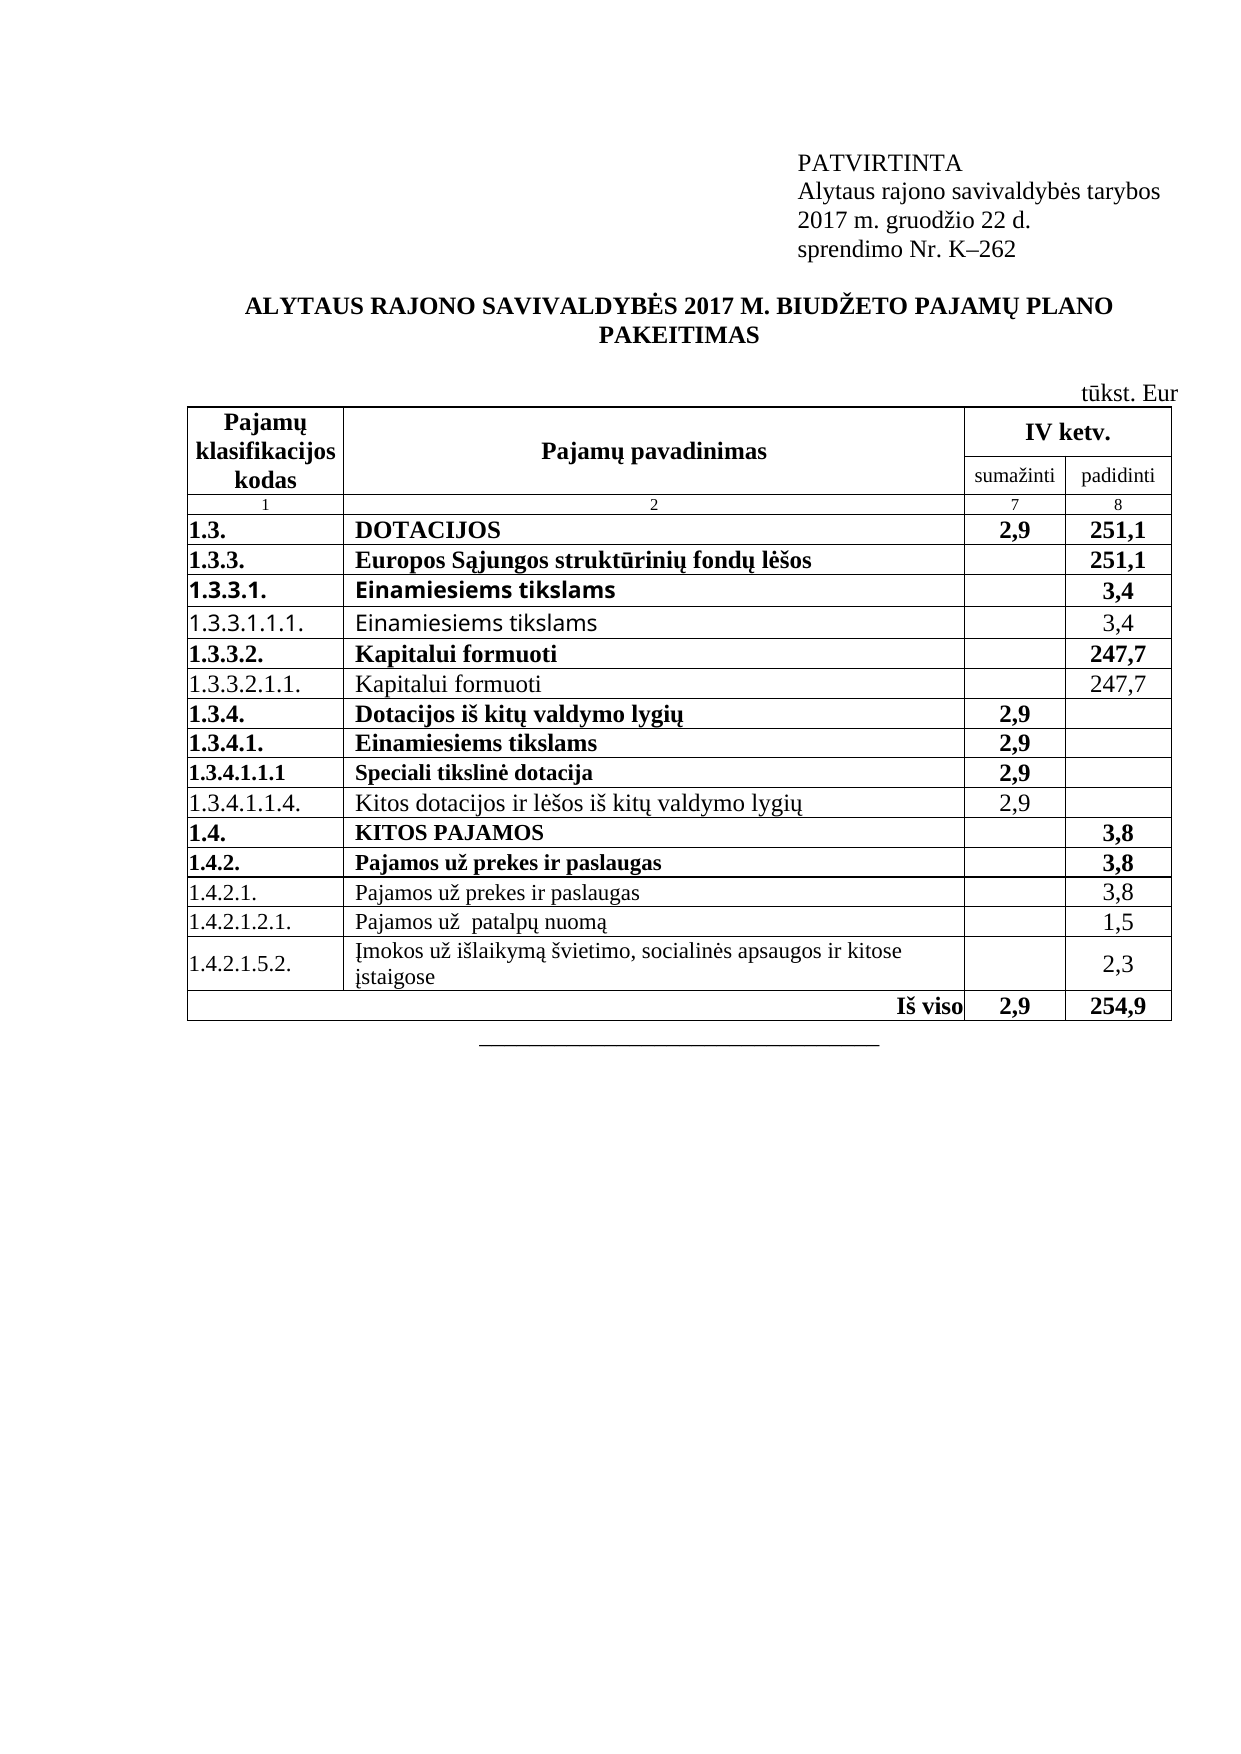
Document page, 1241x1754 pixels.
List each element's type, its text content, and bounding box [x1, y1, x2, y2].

table_cell DOTACIJOS [344, 515, 964, 544]
table_cell 3,4 [1066, 575, 1171, 606]
table_cell 1 [188, 495, 343, 514]
table_cell 1,5 [1066, 907, 1171, 936]
text sprendimo Nr. K–262 [177, 234, 1181, 263]
table_cell 2 [344, 495, 964, 514]
table_cell 2,9 [965, 758, 1065, 787]
text Alytaus rajono savivaldybės tarybos [177, 176, 1181, 205]
table_cell 3,8 [1066, 818, 1171, 847]
table_cell 1.3.4. [188, 699, 343, 727]
table_cell 2,3 [1066, 937, 1171, 990]
table_cell 1.4.2.1.2.1. [188, 907, 343, 936]
table_cell Dotacijos iš kitų valdymo lygių [344, 699, 964, 727]
table_cell 1.4. [188, 818, 343, 847]
table_cell sumažinti [965, 457, 1065, 494]
table_cell Pajamos už prekes ir paslaugas [344, 878, 964, 906]
table_cell Iš viso [188, 991, 964, 1019]
table_cell 1.3.3.1. [188, 575, 343, 606]
table_cell Pajamos už patalpų nuomą [344, 907, 964, 936]
table_cell 2,9 [965, 729, 1065, 757]
table_cell Einamiesiems tikslams [344, 575, 964, 606]
table_header Pajamų klasifikacijos kodas [188, 408, 343, 494]
table_cell Speciali tikslinė dotacija [344, 758, 964, 787]
table_cell Pajamos už prekes ir paslaugas [344, 848, 964, 876]
table_cell Kitos dotacijos ir lėšos iš kitų valdymo lygių [344, 788, 964, 817]
table_cell [1066, 699, 1171, 727]
table_cell 251,1 [1066, 515, 1171, 544]
table_cell 3,8 [1066, 878, 1171, 906]
table_cell 1.4.2.1. [188, 878, 343, 906]
text ________________________________ [177, 1021, 1181, 1049]
text ALYTAUS RAJONO SAVIVALDYBĖS 2017 M. BIUDŽETO PAJAMŲ PLANO PAKEITIMAS [177, 291, 1181, 349]
text PATVIRTINTA [662, 148, 1181, 176]
table_cell 1.3.4.1.1.1 [188, 758, 343, 787]
table_cell 1.4.2. [188, 848, 343, 876]
table_cell Europos Sąjungos struktūrinių fondų lėšos [344, 545, 964, 573]
table_cell 1.3.3.2.1.1. [188, 669, 343, 698]
table_cell 1.3.3.1.1.1. [188, 607, 343, 638]
table_cell [965, 818, 1065, 847]
table_header Pajamų pavadinimas [344, 408, 964, 494]
table_cell 254,9 [1066, 991, 1171, 1019]
table_cell Einamiesiems tikslams [344, 607, 964, 638]
table_cell 2,9 [965, 788, 1065, 817]
table_header IV ketv. [965, 408, 1171, 456]
table_cell padidinti [1066, 457, 1171, 494]
table_cell [965, 639, 1065, 668]
table_cell [965, 669, 1065, 698]
table_cell [965, 607, 1065, 638]
table_cell 1.3.4.1.1.4. [188, 788, 343, 817]
table_cell [965, 907, 1065, 936]
table_cell [965, 545, 1065, 573]
table_cell 251,1 [1066, 545, 1171, 573]
table_cell 8 [1066, 495, 1171, 514]
table_cell 1.3.4.1. [188, 729, 343, 757]
table_cell Einamiesiems tikslams [344, 729, 964, 757]
table_cell KITOS PAJAMOS [344, 818, 964, 847]
table_cell [965, 878, 1065, 906]
text tūkst. Eur [852, 378, 1181, 406]
table_cell 7 [965, 495, 1065, 514]
table_cell 1.3. [188, 515, 343, 544]
table_cell [1066, 788, 1171, 817]
table_cell Kapitalui formuoti [344, 669, 964, 698]
table_cell 3,8 [1066, 848, 1171, 876]
table_cell 1.3.3. [188, 545, 343, 573]
table_cell [1066, 729, 1171, 757]
table_cell 2,9 [965, 515, 1065, 544]
text 2017 m. gruodžio 22 d. [177, 205, 1181, 234]
table_cell 1.4.2.1.5.2. [188, 937, 343, 990]
table_cell Įmokos už išlaikymą švietimo, socialinės apsaugos ir kitose įstaigose [344, 937, 964, 990]
table_cell 247,7 [1066, 669, 1171, 698]
table_cell 1.3.3.2. [188, 639, 343, 668]
table_cell 2,9 [965, 699, 1065, 727]
table_cell 247,7 [1066, 639, 1171, 668]
table_cell Kapitalui formuoti [344, 639, 964, 668]
table_cell 3,4 [1066, 607, 1171, 638]
table_cell [1066, 758, 1171, 787]
table_cell [965, 937, 1065, 990]
table_cell 2,9 [965, 991, 1065, 1019]
table_cell [965, 575, 1065, 606]
table_cell [965, 848, 1065, 876]
